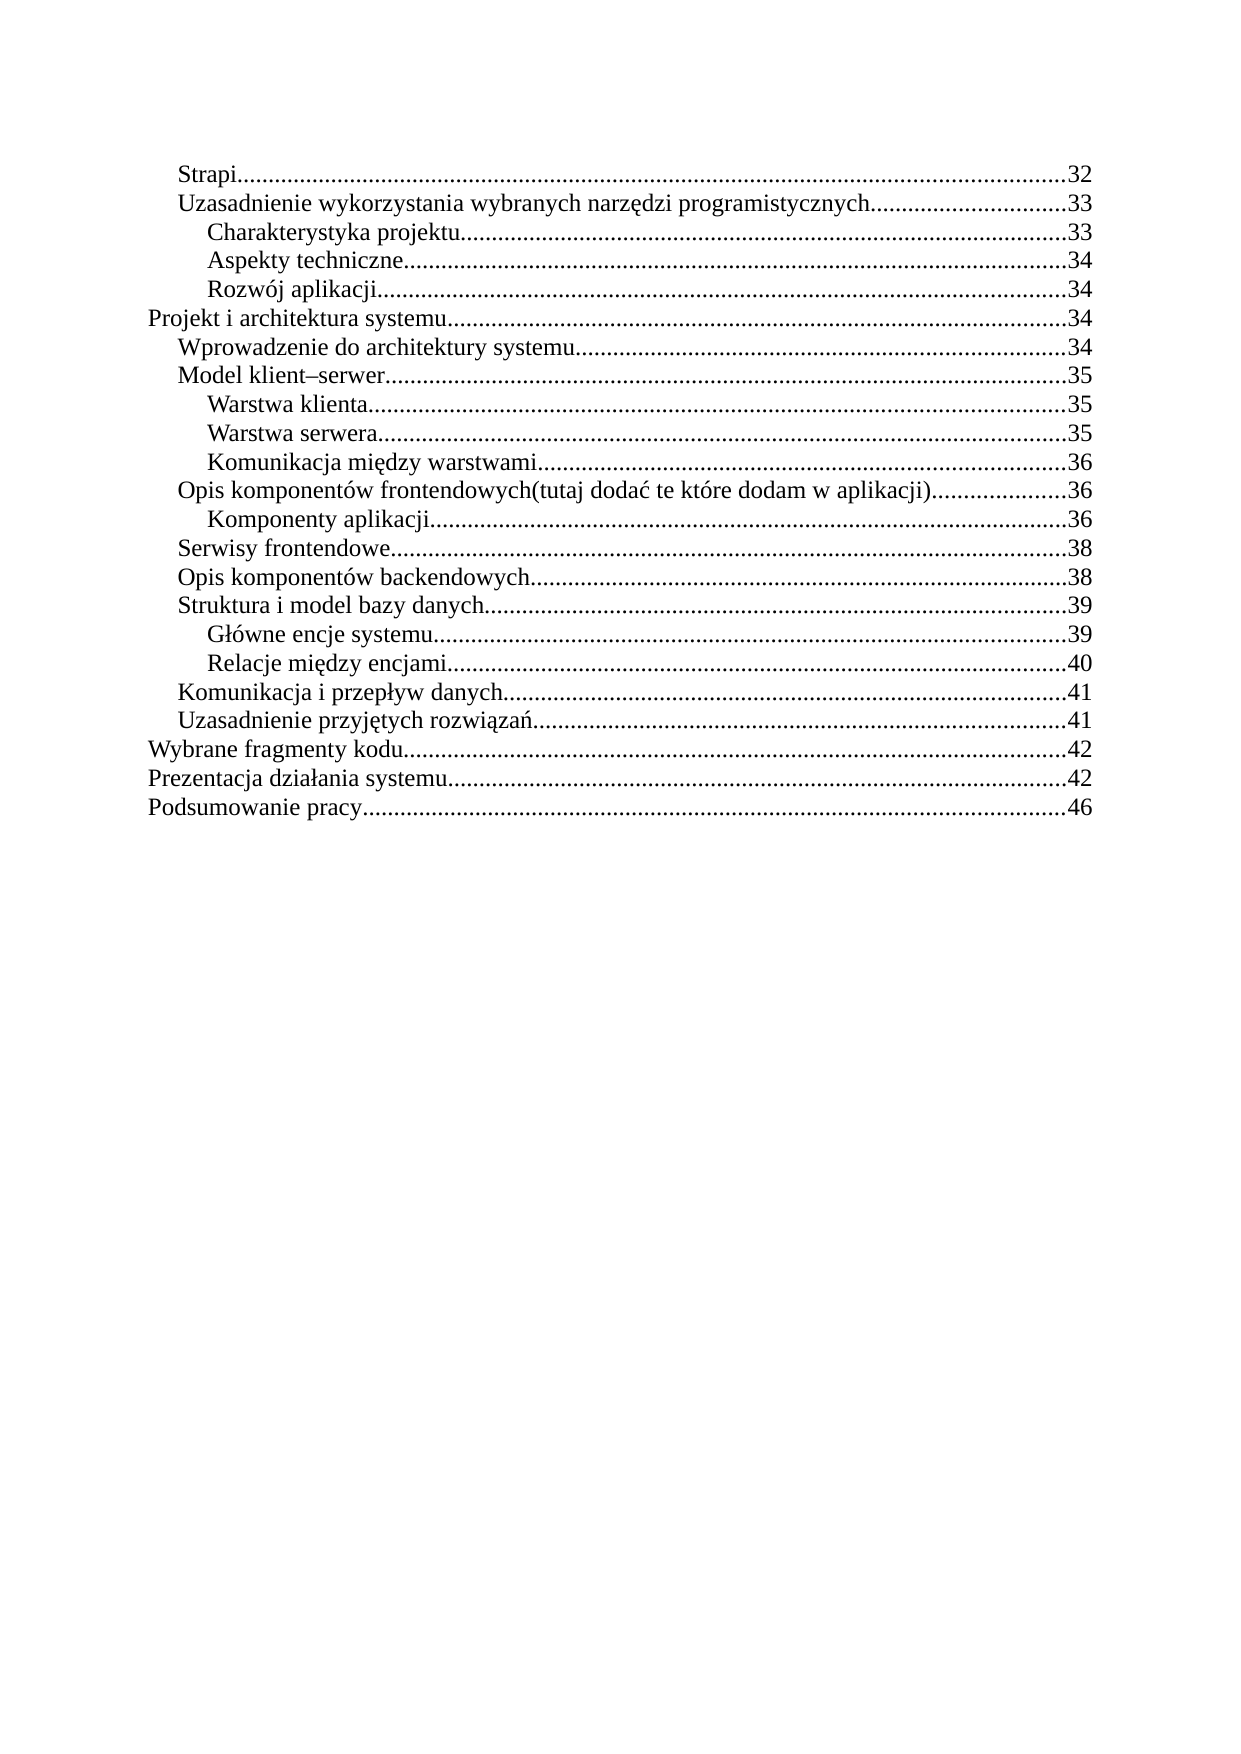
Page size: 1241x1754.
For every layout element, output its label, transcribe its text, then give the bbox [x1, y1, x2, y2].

text Główne encje systemu 39 [207, 619, 1092, 648]
text Uzasadnienie przyjętych rozwiązań 41 [177, 706, 1092, 734]
text Podsumowanie pracy 46 [148, 792, 1092, 821]
text Model klient–serwer 35 [177, 361, 1092, 389]
text Serwisy frontendowe 38 [177, 533, 1092, 562]
text Relacje między encjami 40 [207, 648, 1092, 677]
text Opis komponentów frontendowych(tutaj dodać te które dodam w aplikacji) 36 [177, 476, 1092, 504]
text Komponenty aplikacji 36 [207, 504, 1092, 533]
text Projekt i architektura systemu 34 [148, 303, 1092, 332]
text Wybrane fragmenty kodu 42 [148, 734, 1092, 763]
text Rozwój aplikacji 34 [207, 274, 1092, 303]
text Struktura i model bazy danych 39 [177, 591, 1092, 619]
text Warstwa serwera 35 [207, 418, 1092, 447]
text Uzasadnienie wykorzystania wybranych narzędzi programistycznych 33 [177, 188, 1092, 217]
text Warstwa klienta 35 [207, 389, 1092, 418]
text Charakterystyka projektu 33 [207, 217, 1092, 246]
text Wprowadzenie do architektury systemu 34 [177, 332, 1092, 361]
text Komunikacja między warstwami 36 [207, 447, 1092, 476]
text Komunikacja i przepływ danych 41 [177, 677, 1092, 706]
text Prezentacja działania systemu 42 [148, 763, 1092, 792]
text Opis komponentów backendowych 38 [177, 562, 1092, 591]
text Strapi 32 [177, 159, 1092, 188]
text Aspekty techniczne 34 [207, 246, 1092, 274]
